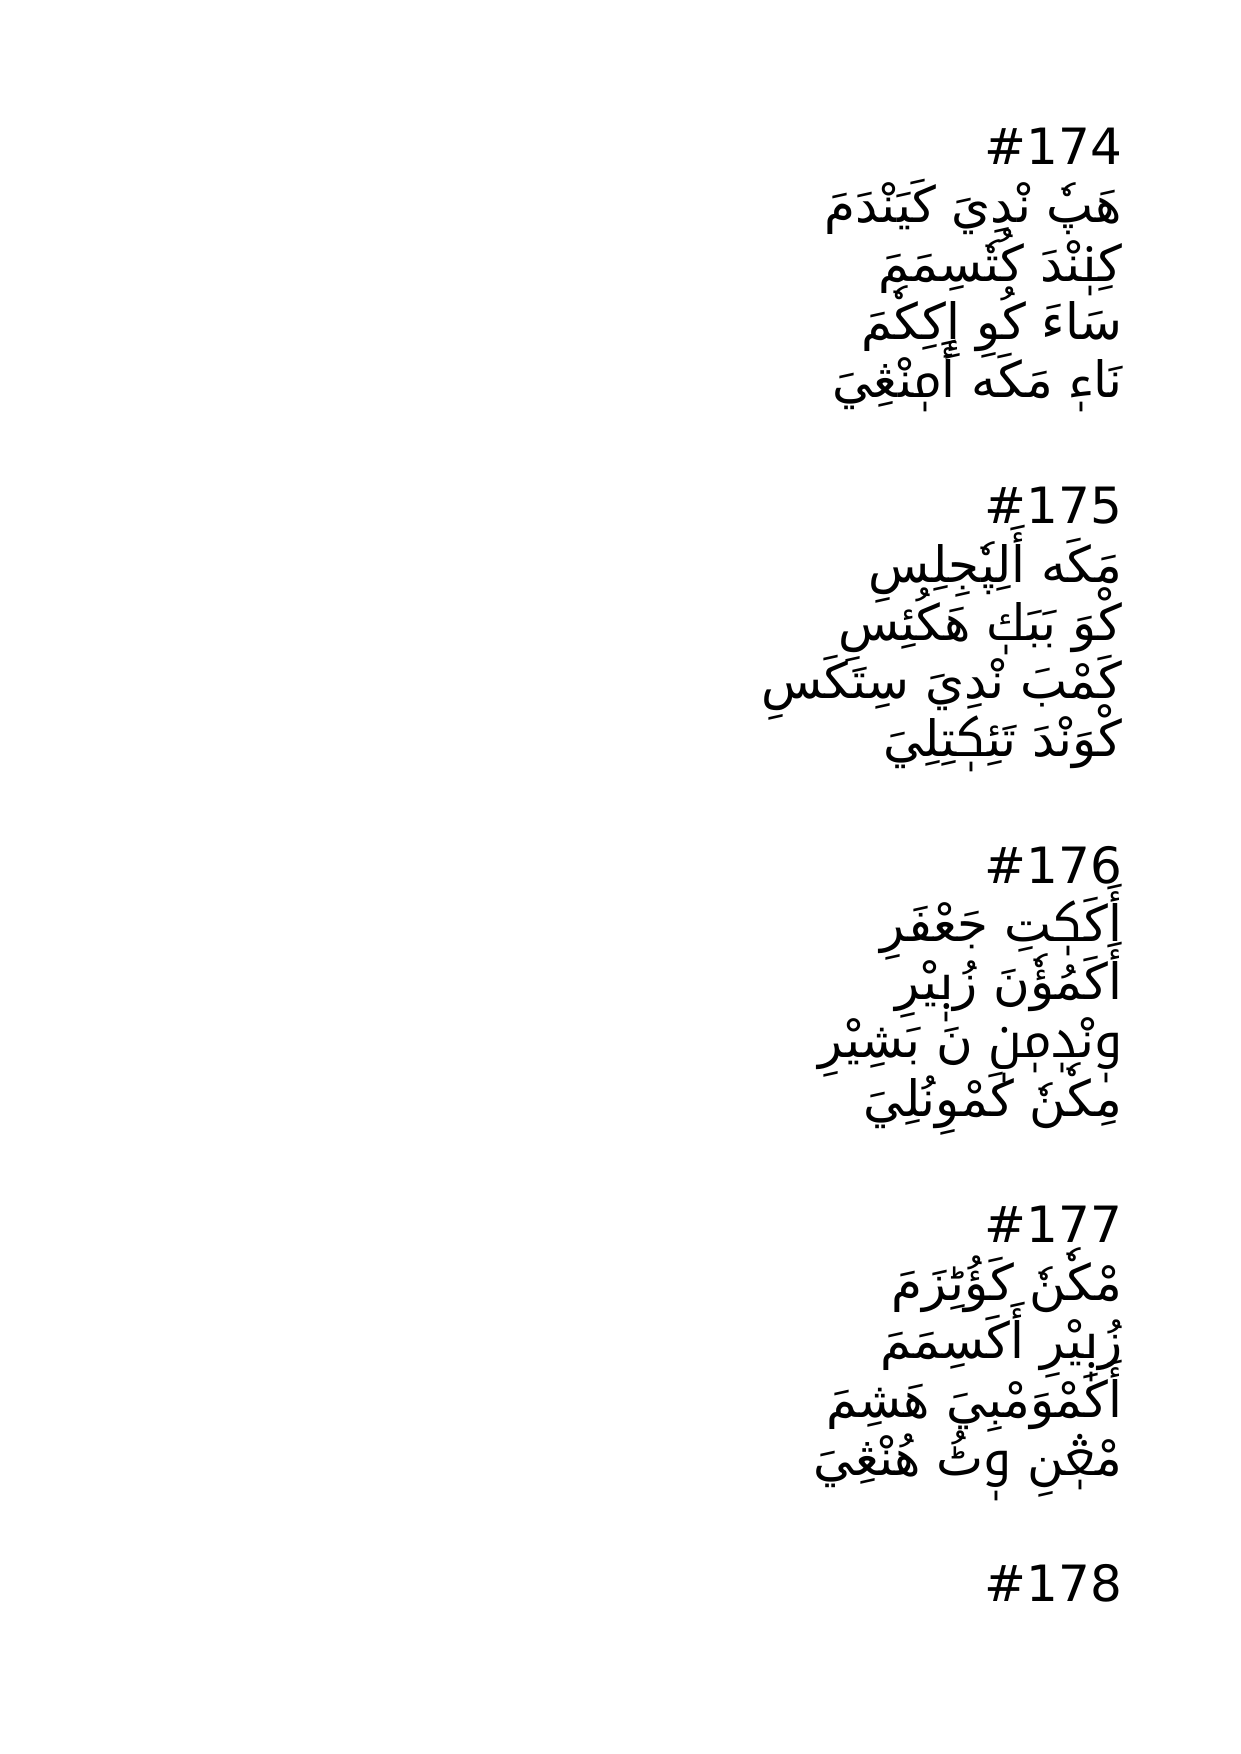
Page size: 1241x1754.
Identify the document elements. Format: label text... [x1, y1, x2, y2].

text #174 [118, 118, 1122, 176]
text مَكَه أَلِپٗجِلِسِ [118, 536, 1122, 594]
text هَپٗ نْدِيَ كَيَنْدَمَ [118, 176, 1122, 234]
text أَكَمْوَمْبِيَ هَشِمَ [118, 1371, 1122, 1429]
text مْكٗنٗ كَؤُٹِزَمَ [118, 1254, 1122, 1312]
text #177 [118, 1196, 1122, 1254]
text كْوَنْدَ تَئِكٖتِلِيَ [118, 710, 1122, 768]
text وٖنْدٖمٖنٖ نَ بَشِيْرِ [118, 1011, 1122, 1069]
text سَاءَ كُوِ إِكِكٗمَ [118, 293, 1122, 351]
text زُبٖيْرِ أَكَسِمَمَ [118, 1312, 1122, 1371]
text #178 [118, 1555, 1122, 1613]
text #176 [118, 837, 1122, 895]
text كَمْبَ نْدِيَ سِتَكَسِ [118, 652, 1122, 710]
text أَكَكٖتِ جَعْفَرِ [118, 895, 1122, 953]
text مِكٗنٗ كَمْوِنُلِيَ [118, 1069, 1122, 1128]
text كْوَ بَبَكٖ هَكُئِسِ [118, 594, 1122, 652]
text #175 [118, 477, 1122, 536]
text أَكَمُؤٗنَ زُبٖيْرِ [118, 953, 1122, 1011]
text كِنٖنْدَ كُتٗسِمَمَ [118, 234, 1122, 293]
text مْڠٖنِ وٖٹُ هُنْڠِيَ [118, 1429, 1122, 1487]
text نَاءٖ مَكَه أَمٖنْڠِيَ [118, 351, 1122, 409]
